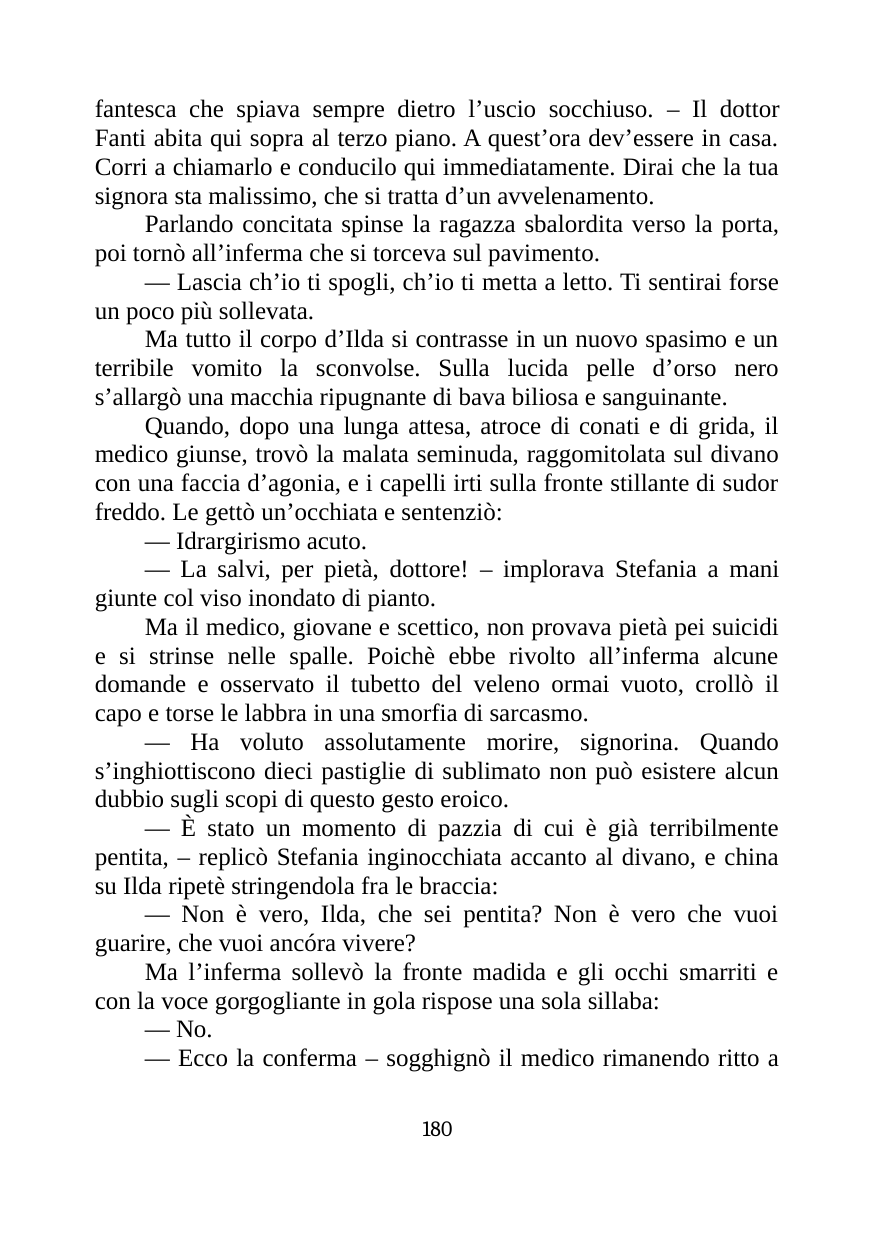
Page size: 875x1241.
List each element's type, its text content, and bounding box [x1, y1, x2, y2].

text — È stato un momento di pazzia di cui è già terribilmente pentita, – replicò Stefania inginocchiata accanto al divano, e china su Ilda ripetè stringendola fra le braccia: [94, 813, 779, 899]
text Ma tutto il corpo d’Ilda si contrasse in un nuovo spasimo e un terribile vomito la sconvolse. Sulla lucida pelle d’orso nero s’allargò una macchia ripugnante di bava biliosa e sanguinante. [94, 324, 779, 411]
text — Non è vero, Ilda, che sei pentita? Non è vero che vuoi guarire, che vuoi ancóra vivere? [94, 899, 779, 957]
text Ma il medico, giovane e scettico, non provava pietà pei suicidi e si strinse nelle spalle. Poichè ebbe rivolto all’inferma alcune domande e osservato il tubetto del veleno ormai vuoto, crollò il capo e torse le labbra in una smorfia di sarcasmo. [94, 612, 779, 727]
text fantesca che spiava sempre dietro l’uscio socchiuso. – Il dottor Fanti abita qui sopra al terzo piano. A quest’ora dev’essere in casa. Corri a chiamarlo e conducilo qui immediatamente. Dirai che la tua signora sta malissimo, che si tratta d’un avvelenamento. [94, 94, 779, 209]
text — Ha voluto assolutamente morire, signorina. Quando s’inghiottiscono dieci pastiglie di sublimato non può esistere alcun dubbio sugli scopi di questo gesto eroico. [94, 727, 779, 813]
text — Lascia ch’io ti spogli, ch’io ti metta a letto. Ti sentirai forse un poco più sollevata. [94, 267, 779, 324]
text Ma l’inferma sollevò la fronte madida e gli occhi smarriti e con la voce gorgogliante in gola rispose una sola sillaba: [94, 957, 779, 1014]
text — Ecco la conferma – sogghignò il medico rimanendo ritto a [94, 1043, 779, 1072]
text — La salvi, per pietà, dottore! – implorava Stefania a mani giunte col viso inondato di pianto. [94, 554, 779, 612]
text Quando, dopo una lunga attesa, atroce di conati e di grida, il medico giunse, trovò la malata seminuda, raggomitolata sul divano con una faccia d’agonia, e i capelli irti sulla fronte stillante di sudor freddo. Le gettò un’occhiata e sentenziò: [94, 411, 779, 526]
text — No. [94, 1014, 779, 1043]
text Parlando concitata spinse la ragazza sbalordita verso la porta, poi tornò all’inferma che si torceva sul pavimento. [94, 209, 779, 267]
text — Idrargirismo acuto. [94, 526, 779, 554]
